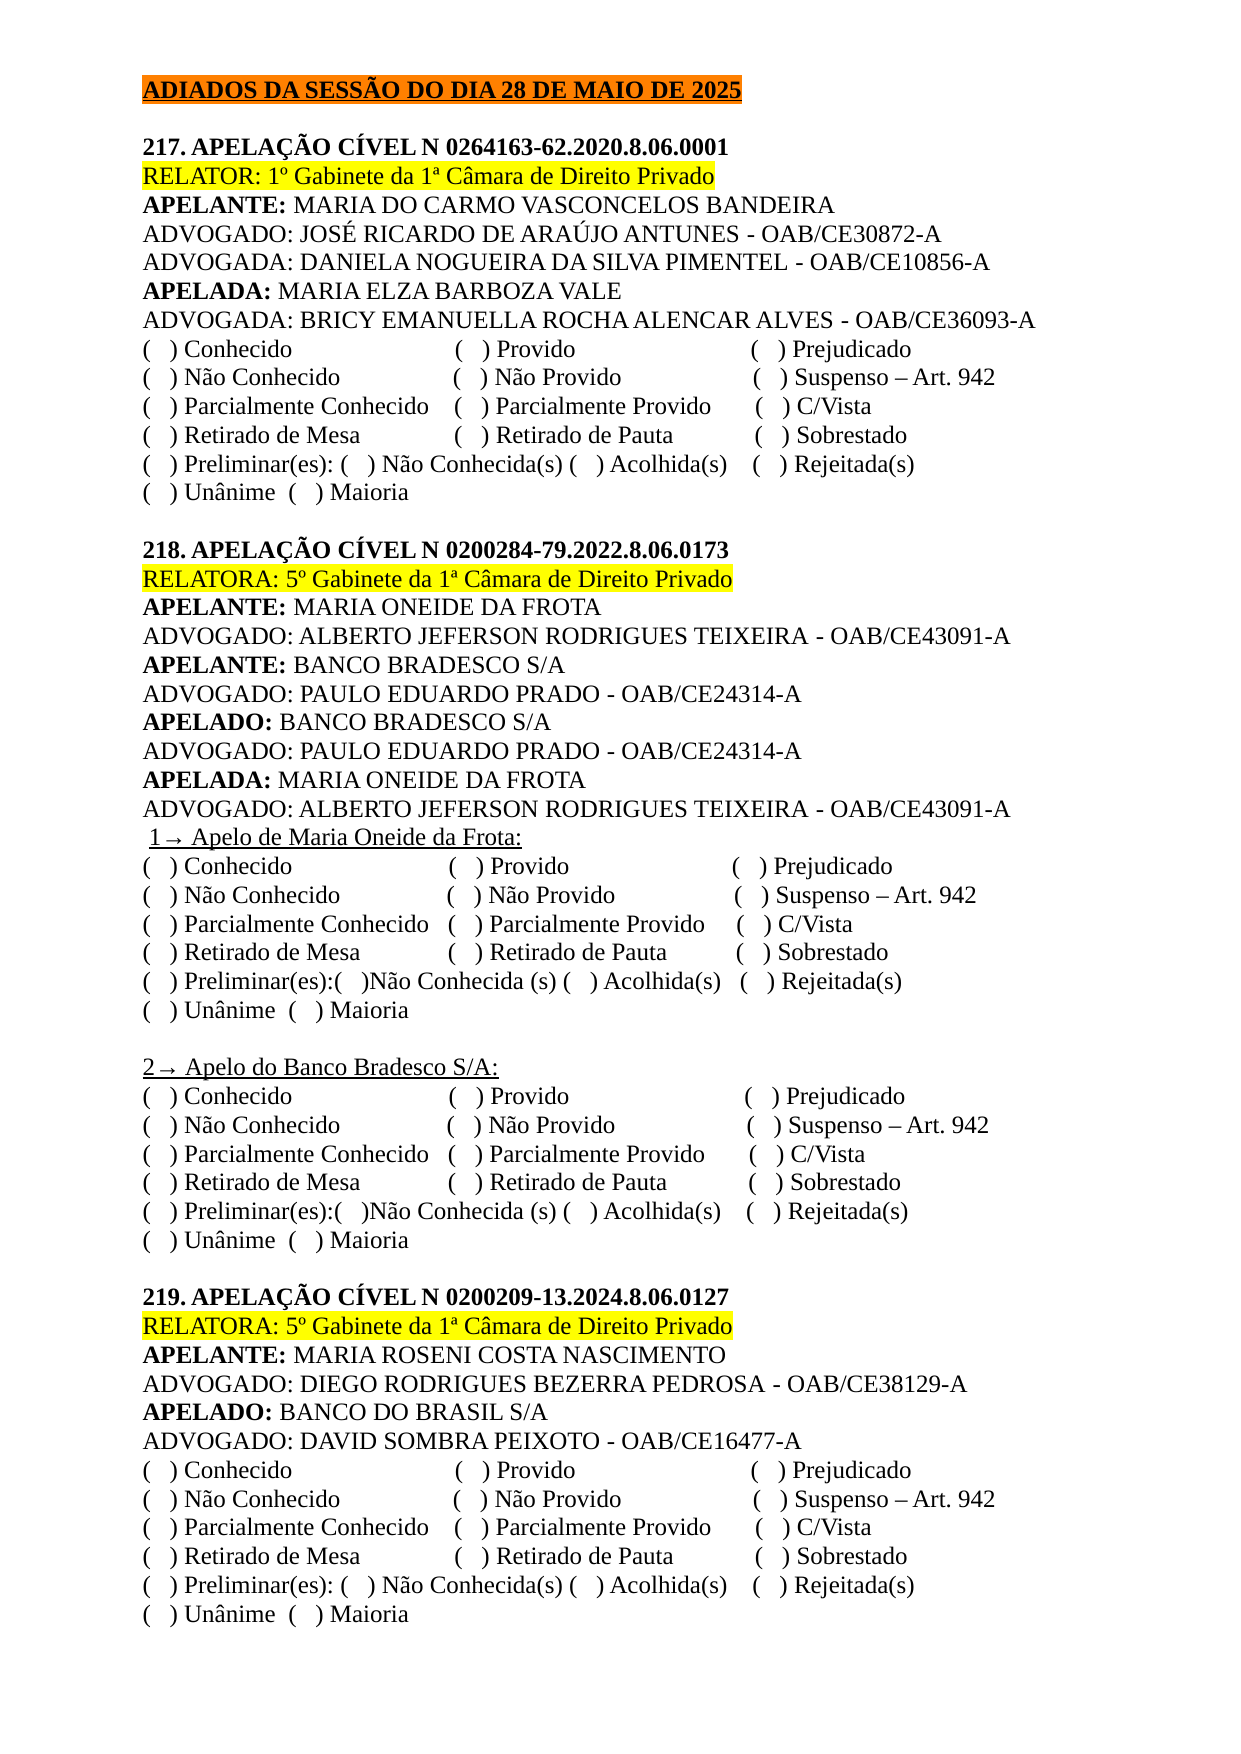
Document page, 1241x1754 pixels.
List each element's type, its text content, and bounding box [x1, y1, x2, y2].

text ( ) Parcialmente Conhecido ( ) Parcialmente Provido ( ) C/Vista [142, 1139, 1158, 1167]
text ( ) Não Conhecido ( ) Não Provido ( ) Suspenso – Art. 942 [142, 1110, 1158, 1139]
text 219. APELAÇÃO CÍVEL N 0200209-13.2024.8.06.0127 RELATORA: 5º Gabinete da 1ª Câmara de Direito Privado APELANTE: MARIA ROSENI COSTA NASCIMENTO ADVOGADO: DIEGO RODRIGUES BEZERRA PEDROSA - OAB/CE38129-A APELADO: BANCO DO BRASIL S/A ADVOGADO: DAVID SOMBRA PEIXOTO - OAB/CE16477-A ( ) Conhecido ( ) Provido ( ) Prejudicado [142, 1282, 1141, 1484]
text ( ) Unânime ( ) Maioria [142, 995, 1158, 1024]
text ( ) Não Conhecido ( ) Não Provido ( ) Suspenso – Art. 942 [142, 362, 1141, 391]
text ( ) Retirado de Mesa ( ) Retirado de Pauta ( ) Sobrestado [142, 937, 1158, 966]
text ( ) Preliminar(es): ( ) Não Conhecida(s) ( ) Acolhida(s) ( ) Rejeitada(s) [142, 1570, 1141, 1599]
text ( ) Unânime ( ) Maioria [142, 1225, 1141, 1254]
text ( ) Unânime ( ) Maioria [142, 1599, 1141, 1627]
text ADIADOS DA SESSÃO DO DIA 28 DE MAIO DE 2025 [142, 75, 1141, 104]
text 218. APELAÇÃO CÍVEL N 0200284-79.2022.8.06.0173 RELATORA: 5º Gabinete da 1ª Câmara de Direito Privado APELANTE: MARIA ONEIDE DA FROTA ADVOGADO: ALBERTO JEFERSON RODRIGUES TEIXEIRA - OAB/CE43091-A APELANTE: BANCO BRADESCO S/A ADVOGADO: PAULO EDUARDO PRADO - OAB/CE24314-A APELADO: BANCO BRADESCO S/A ADVOGADO: PAULO EDUARDO PRADO - OAB/CE24314-A APELADA: MARIA ONEIDE DA FROTA ADVOGADO: ALBERTO JEFERSON RODRIGUES TEIXEIRA - OAB/CE43091-A 1→ Apelo de Maria Oneide da Frota: [142, 535, 1141, 851]
text ( ) Parcialmente Conhecido ( ) Parcialmente Provido ( ) C/Vista [142, 909, 1158, 937]
text ( ) Parcialmente Conhecido ( ) Parcialmente Provido ( ) C/Vista [142, 391, 1141, 420]
text ( ) Retirado de Mesa ( ) Retirado de Pauta ( ) Sobrestado [142, 1167, 1158, 1196]
text ( ) Parcialmente Conhecido ( ) Parcialmente Provido ( ) C/Vista [142, 1512, 1141, 1541]
text 2→ Apelo do Banco Bradesco S/A: [142, 1052, 1141, 1081]
text 217. APELAÇÃO CÍVEL N 0264163-62.2020.8.06.0001 RELATOR: 1º Gabinete da 1ª Câmara de Direito Privado APELANTE: MARIA DO CARMO VASCONCELOS BANDEIRA ADVOGADO: JOSÉ RICARDO DE ARAÚJO ANTUNES - OAB/CE30872-A ADVOGADA: DANIELA NOGUEIRA DA SILVA PIMENTEL - OAB/CE10856-A APELADA: MARIA ELZA BARBOZA VALE ADVOGADA: BRICY EMANUELLA ROCHA ALENCAR ALVES - OAB/CE36093-A ( ) Conhecido ( ) Provido ( ) Prejudicado [142, 132, 1141, 362]
text ( ) Retirado de Mesa ( ) Retirado de Pauta ( ) Sobrestado [142, 1541, 1141, 1570]
text ( ) Preliminar(es):( )Não Conhecida (s) ( ) Acolhida(s) ( ) Rejeitada(s) [142, 1196, 1158, 1225]
text ( ) Não Conhecido ( ) Não Provido ( ) Suspenso – Art. 942 [142, 1484, 1141, 1512]
text ( ) Retirado de Mesa ( ) Retirado de Pauta ( ) Sobrestado [142, 420, 1141, 449]
text ( ) Conhecido ( ) Provido ( ) Prejudicado [142, 851, 1141, 880]
text ( ) Conhecido ( ) Provido ( ) Prejudicado [142, 1081, 1141, 1110]
text ( ) Preliminar(es): ( ) Não Conhecida(s) ( ) Acolhida(s) ( ) Rejeitada(s) [142, 449, 1141, 477]
text ( ) Unânime ( ) Maioria [142, 477, 1141, 506]
text ( ) Não Conhecido ( ) Não Provido ( ) Suspenso – Art. 942 [142, 880, 1158, 909]
text ( ) Preliminar(es):( )Não Conhecida (s) ( ) Acolhida(s) ( ) Rejeitada(s) [142, 966, 1158, 995]
